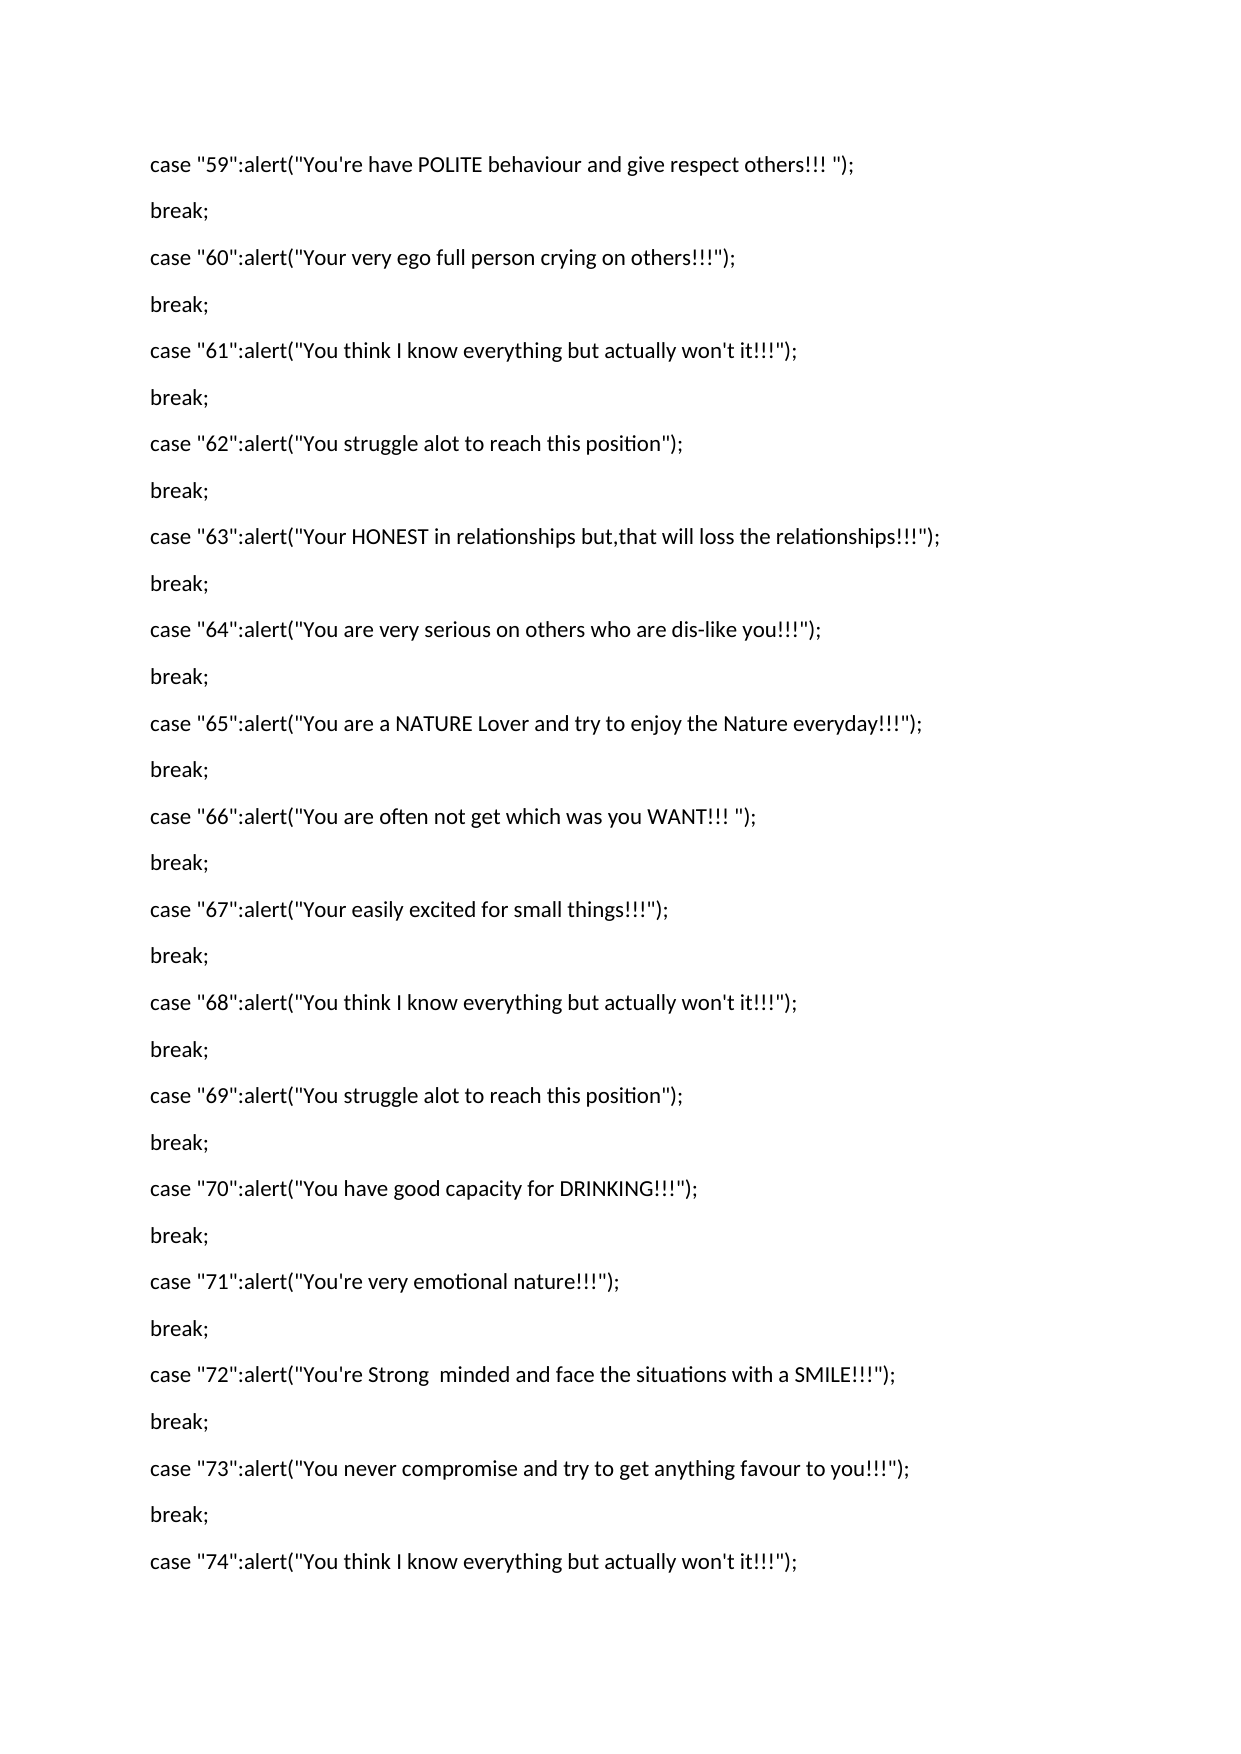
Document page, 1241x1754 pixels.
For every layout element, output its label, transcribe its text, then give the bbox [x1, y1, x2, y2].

text break; [150, 1407, 1090, 1435]
text case "68":alert("You think I know everything but actually won't it!!!"); [150, 988, 1090, 1016]
text case "63":alert("Your HONEST in relationships but,that will loss the relationships!!!"); [150, 522, 1090, 551]
text case "70":alert("You have good capacity for DRINKING!!!"); [150, 1174, 1090, 1202]
text break; [150, 383, 1090, 411]
text case "61":alert("You think I know everything but actually won't it!!!"); [150, 336, 1090, 364]
text break; [150, 942, 1090, 969]
text case "59":alert("You're have POLITE behaviour and give respect others!!! "); [150, 150, 1090, 178]
text case "65":alert("You are a NATURE Lover and try to enjoy the Nature everyday!!!"); [150, 709, 1090, 737]
text break; [150, 197, 1090, 224]
text case "71":alert("You're very emotional nature!!!"); [150, 1267, 1090, 1296]
text break; [150, 476, 1090, 504]
text break; [150, 662, 1090, 690]
text break; [150, 1314, 1090, 1342]
text break; [150, 755, 1090, 783]
text break; [150, 1128, 1090, 1156]
text case "66":alert("You are often not get which was you WANT!!! "); [150, 802, 1090, 830]
text break; [150, 1035, 1090, 1063]
text break; [150, 290, 1090, 318]
text case "62":alert("You struggle alot to reach this position"); [150, 429, 1090, 457]
text case "69":alert("You struggle alot to reach this position"); [150, 1081, 1090, 1109]
text break; [150, 1221, 1090, 1249]
text case "64":alert("You are very serious on others who are dis-like you!!!"); [150, 616, 1090, 644]
text break; [150, 1500, 1090, 1528]
text case "67":alert("Your easily excited for small things!!!"); [150, 895, 1090, 923]
text case "73":alert("You never compromise and try to get anything favour to you!!!"); [150, 1454, 1090, 1482]
text break; [150, 569, 1090, 597]
text break; [150, 848, 1090, 876]
text case "72":alert("You're Strong minded and face the situations with a SMILE!!!"); [150, 1361, 1090, 1389]
text case "74":alert("You think I know everything but actually won't it!!!"); [150, 1547, 1090, 1575]
text case "60":alert("Your very ego full person crying on others!!!"); [150, 243, 1090, 271]
